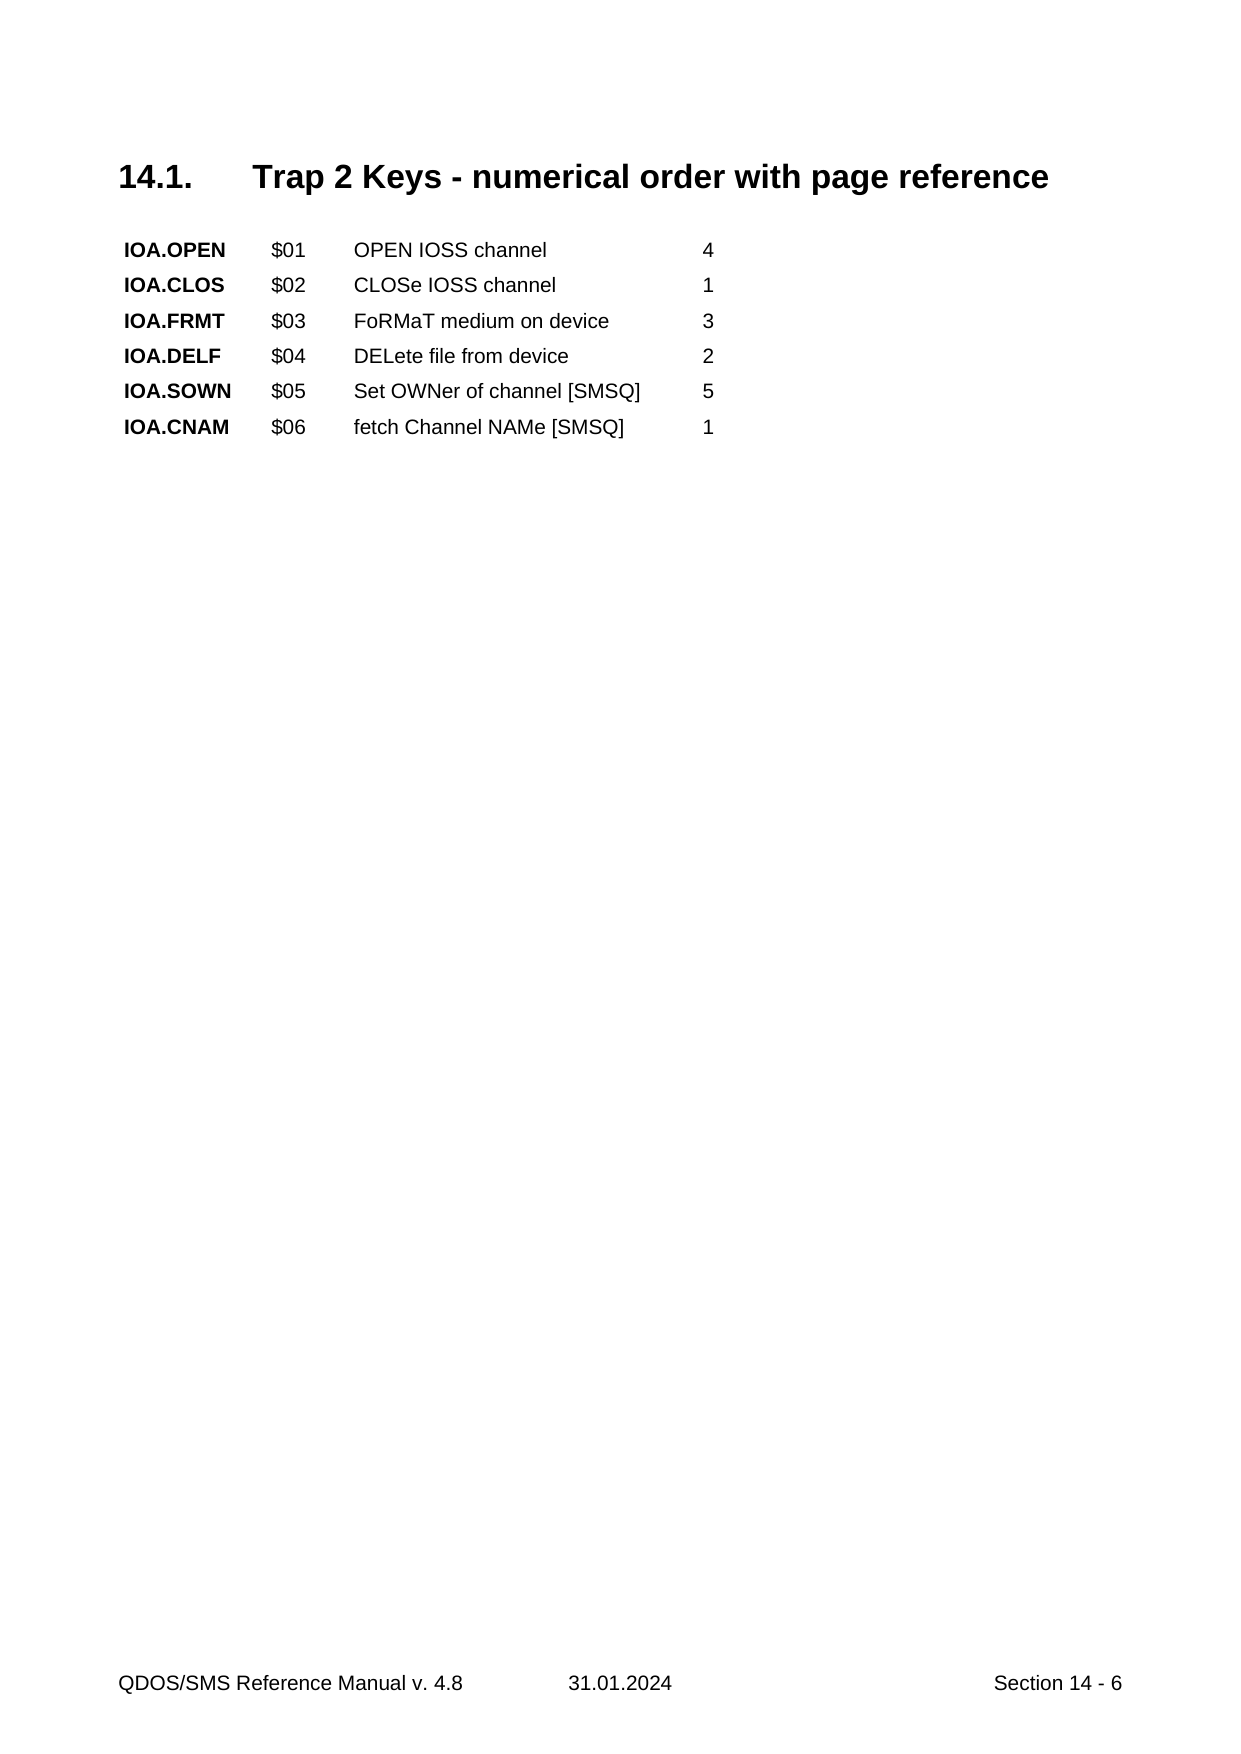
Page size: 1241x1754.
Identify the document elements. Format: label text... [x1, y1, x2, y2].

table_cell IOA.FRMT [118, 303, 265, 338]
table_header 4 [697, 232, 791, 267]
table_header OPEN IOSS channel [348, 232, 697, 267]
table_cell $05 [265, 374, 348, 409]
table_cell 1 [697, 267, 791, 303]
table_cell 1 [697, 409, 791, 444]
table_cell $04 [265, 338, 348, 373]
table_header IOA.OPEN [118, 232, 265, 267]
table_cell IOA.CNAM [118, 409, 265, 444]
table_cell Set OWNer of channel [SMSQ] [348, 374, 697, 409]
table_cell IOA.CLOS [118, 267, 265, 303]
table_cell FoRMaT medium on device [348, 303, 697, 338]
subtitle Trap 2 Keys - numerical order with page reference [118, 157, 1122, 195]
table_cell CLOSe IOSS channel [348, 267, 697, 303]
table_cell IOA.SOWN [118, 374, 265, 409]
table_header $01 [265, 232, 348, 267]
table_cell $06 [265, 409, 348, 444]
table_cell 2 [697, 338, 791, 373]
table_cell fetch Channel NAMe [SMSQ] [348, 409, 697, 444]
table_cell 5 [697, 374, 791, 409]
table_cell IOA.DELF [118, 338, 265, 373]
table_cell 3 [697, 303, 791, 338]
table_cell DELete file from device [348, 338, 697, 373]
table_cell $02 [265, 267, 348, 303]
table_cell $03 [265, 303, 348, 338]
